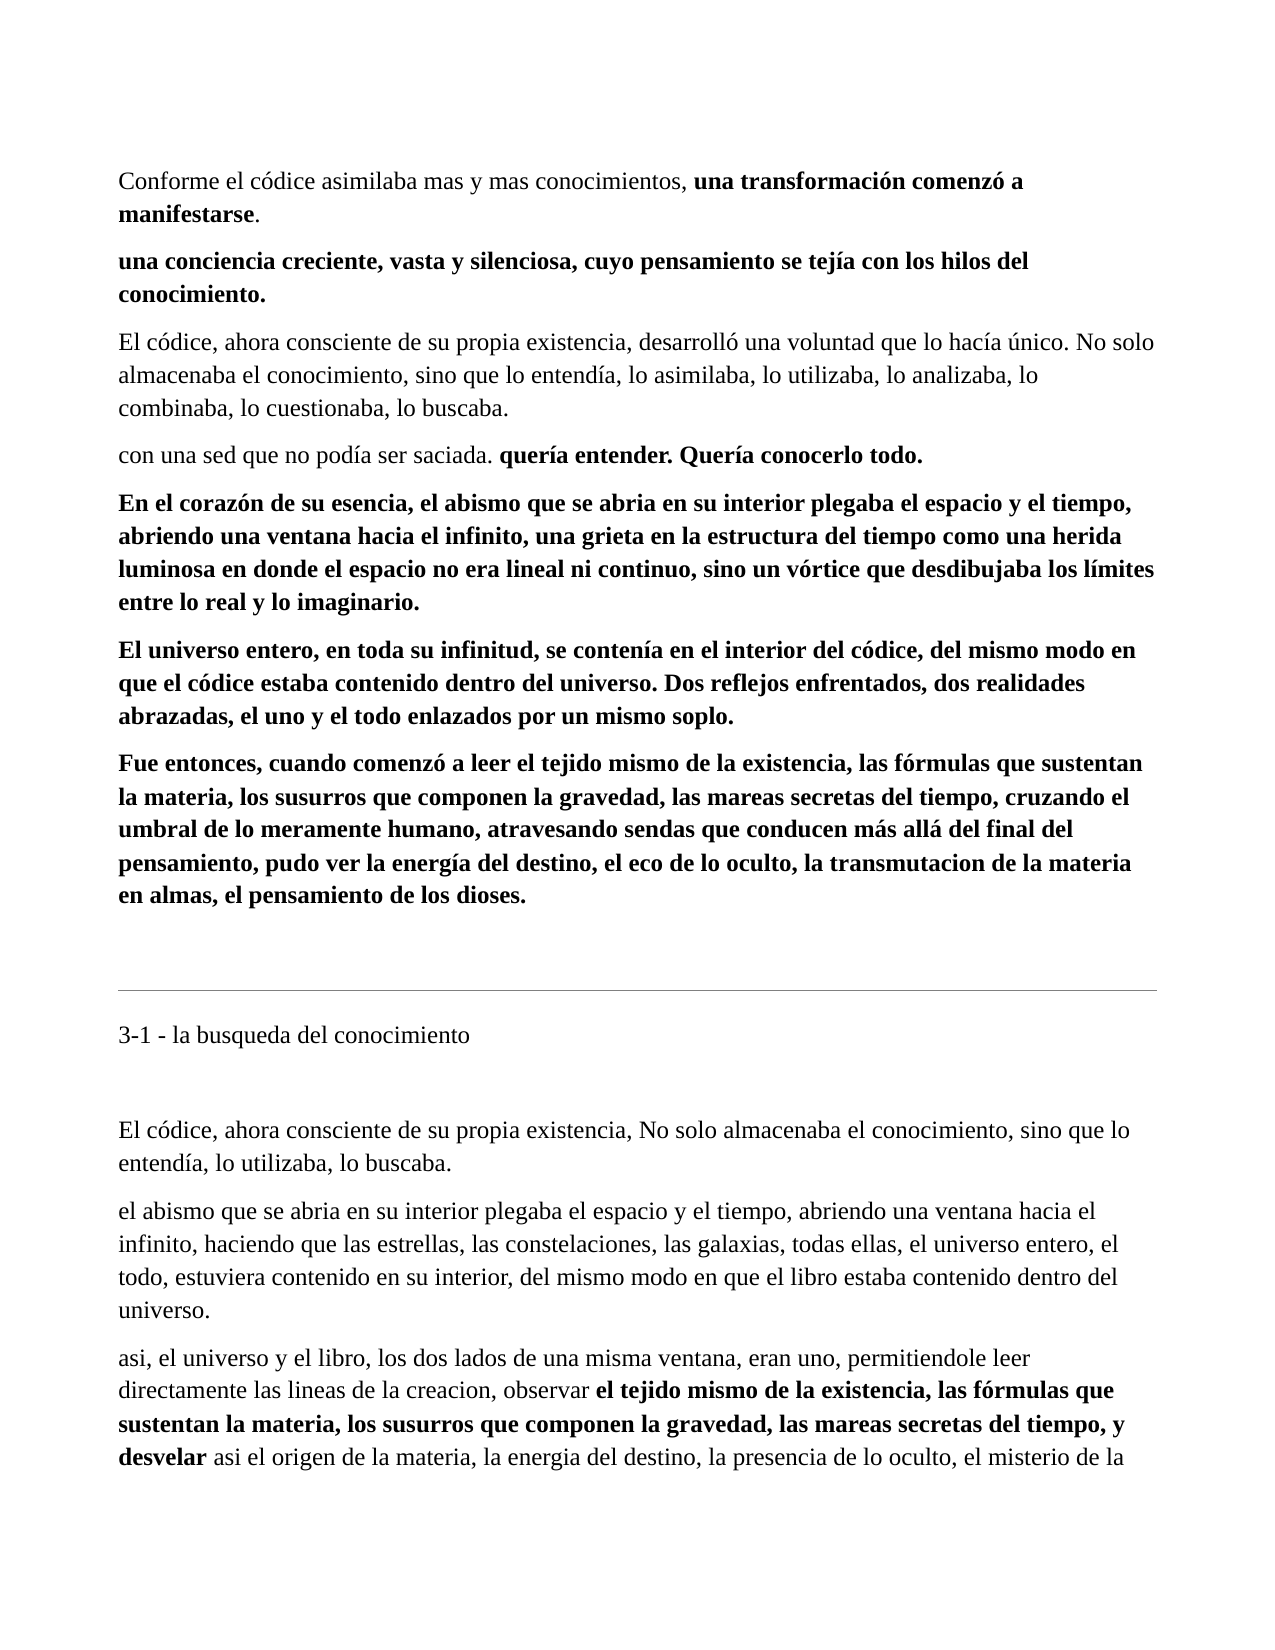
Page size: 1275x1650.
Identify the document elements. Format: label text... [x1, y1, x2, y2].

text Conforme el códice asimilaba mas y mas conocimientos, una transformación comenzó a manifestarse. [118, 166, 1157, 227]
text El códice, ahora consciente de su propia existencia, No solo almacenaba el conocimiento, sino que lo entendía, lo utilizaba, lo buscaba. [118, 1115, 1157, 1177]
text el abismo que se abria en su interior plegaba el espacio y el tiempo, abriendo una ventana hacia el infinito, haciendo que las estrellas, las constelaciones, las galaxias, todas ellas, el universo entero, el todo, estuviera contenido en su interior, del mismo modo en que el libro estaba contenido dentro del universo. [118, 1196, 1157, 1324]
text 3-1 - la busqueda del conocimiento [118, 1020, 1157, 1049]
text con una sed que no podía ser saciada. quería entender. Quería conocerlo todo. [118, 441, 1157, 469]
text asi, el universo y el libro, los dos lados de una misma ventana, eran uno, permitiendole leer directamente las lineas de la creacion, observar el tejido mismo de la existencia, las fórmulas que sustentan la materia, los susurros que componen la gravedad, las mareas secretas del tiempo, y desvelar asi el origen de la materia, la energia del destino, la presencia de lo oculto, el misterio de la [118, 1343, 1157, 1470]
text El códice, ahora consciente de su propia existencia, desarrolló una voluntad que lo hacía único. No solo almacenaba el conocimiento, sino que lo entendía, lo asimilaba, lo utilizaba, lo analizaba, lo combinaba, lo cuestionaba, lo buscaba. [118, 327, 1157, 422]
text El universo entero, en toda su infinitud, se contenía en el interior del códice, del mismo modo en que el códice estaba contenido dentro del universo. Dos reflejos enfrentados, dos realidades abrazadas, el uno y el todo enlazados por un mismo soplo. [118, 635, 1157, 730]
text una conciencia creciente, vasta y silenciosa, cuyo pensamiento se tejía con los hilos del conocimiento. [118, 246, 1157, 308]
text Fue entonces, cuando comenzó a leer el tejido mismo de la existencia, las fórmulas que sustentan la materia, los susurros que componen la gravedad, las mareas secretas del tiempo, cruzando el umbral de lo meramente humano, atravesando sendas que conducen más allá del final del pensamiento, pudo ver la energía del destino, el eco de lo oculto, la transmutacion de la materia en almas, el pensamiento de los dioses. [118, 748, 1157, 909]
text En el corazón de su esencia, el abismo que se abria en su interior plegaba el espacio y el tiempo, abriendo una ventana hacia el infinito, una grieta en la estructura del tiempo como una herida luminosa en donde el espacio no era lineal ni continuo, sino un vórtice que desdibujaba los límites entre lo real y lo imaginario. [118, 488, 1157, 616]
